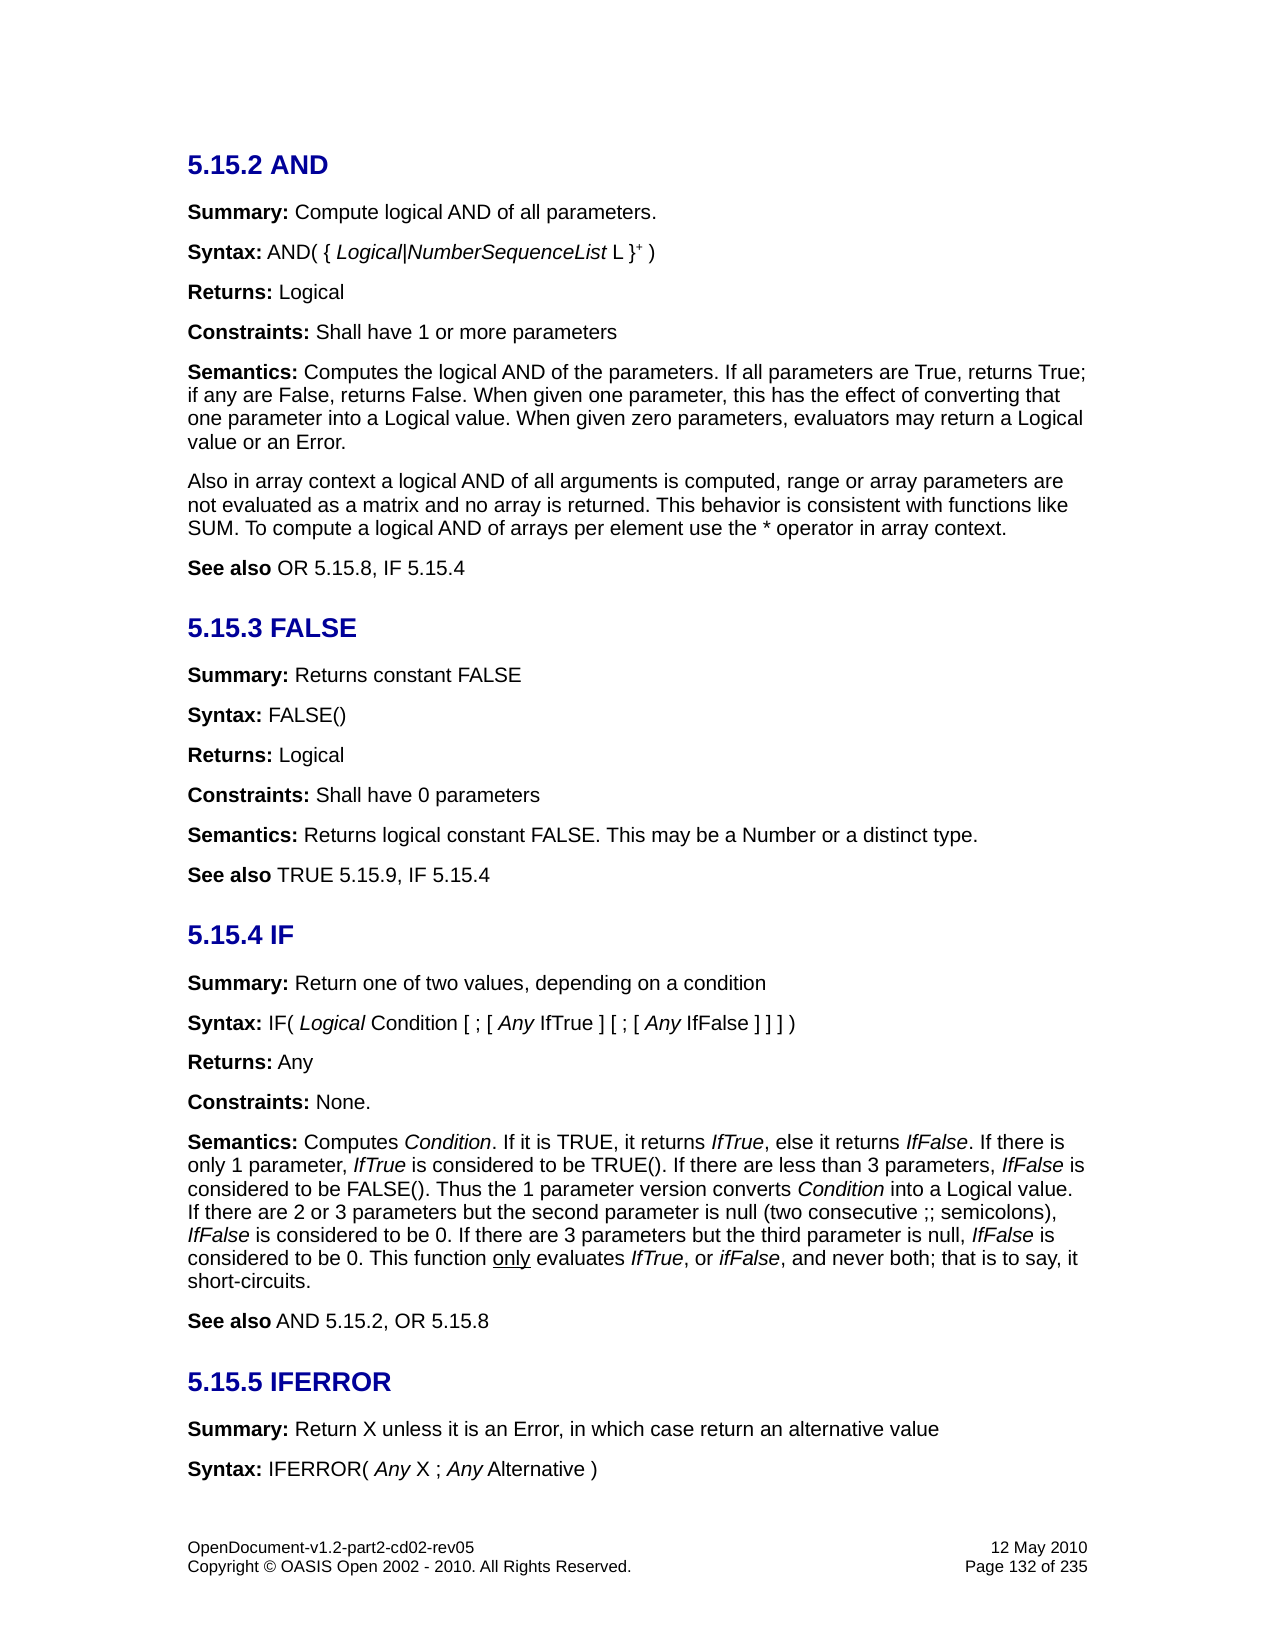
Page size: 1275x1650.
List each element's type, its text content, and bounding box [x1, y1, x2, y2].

text Returns: Logical [187, 281, 1088, 304]
subtitle IFERROR [187, 1367, 1088, 1397]
text Syntax: FALSE() [187, 704, 1088, 727]
text Semantics: Computes the logical AND of the parameters. If all parameters are True, returns True; if any are False, returns False. When given one parameter, this has the effect of converting that one parameter into a Logical value. When given zero parameters, evaluators may return a Logical value or an Error. [187, 361, 1088, 453]
text Constraints: None. [187, 1091, 1088, 1114]
text Returns: Logical [187, 744, 1088, 767]
text Syntax: IFERROR( Any X ; Any Alternative ) [187, 1458, 1088, 1481]
text Also in array context a logical AND of all arguments is computed, range or array parameters are not evaluated as a matrix and no array is returned. This behavior is consistent with functions like SUM. To compute a logical AND of arrays per element use the * operator in array context. [187, 470, 1088, 540]
text Summary: Return X unless it is an Error, in which case return an alternative value [187, 1418, 1088, 1441]
text Summary: Return one of two values, depending on a condition [187, 971, 1088, 994]
text See also OR 5.15.8, IF 5.15.4 [187, 557, 1088, 580]
subtitle AND [187, 150, 1088, 180]
text Constraints: Shall have 1 or more parameters [187, 321, 1088, 344]
text Returns: Any [187, 1051, 1088, 1074]
subtitle FALSE [187, 613, 1088, 643]
text Summary: Compute logical AND of all parameters. [187, 201, 1088, 224]
subtitle IF [187, 920, 1088, 950]
text Constraints: Shall have 0 parameters [187, 784, 1088, 807]
text Syntax: IF( Logical Condition [ ; [ Any IfTrue ] [ ; [ Any IfFalse ] ] ] ) [187, 1011, 1088, 1034]
text Semantics: Computes Condition. If it is TRUE, it returns IfTrue, else it returns IfFalse. If there is only 1 parameter, IfTrue is considered to be TRUE(). If there are less than 3 parameters, IfFalse is considered to be FALSE(). Thus the 1 parameter version converts Condition into a Logical value. If there are 2 or 3 parameters but the second parameter is null (two consecutive ;; semicolons), IfFalse is considered to be 0. If there are 3 parameters but the third parameter is null, IfFalse is considered to be 0. This function only evaluates IfTrue, or ifFalse, and never both; that is to say, it short-circuits. [187, 1131, 1088, 1293]
text Syntax: AND( { Logical|NumberSequenceList L }+ ) [187, 241, 1088, 264]
text Semantics: Returns logical constant FALSE. This may be a Number or a distinct type. [187, 824, 1088, 847]
text See also TRUE 5.15.9, IF 5.15.4 [187, 864, 1088, 887]
text Summary: Returns constant FALSE [187, 664, 1088, 687]
text See also AND 5.15.2, OR 5.15.8 [187, 1310, 1088, 1333]
